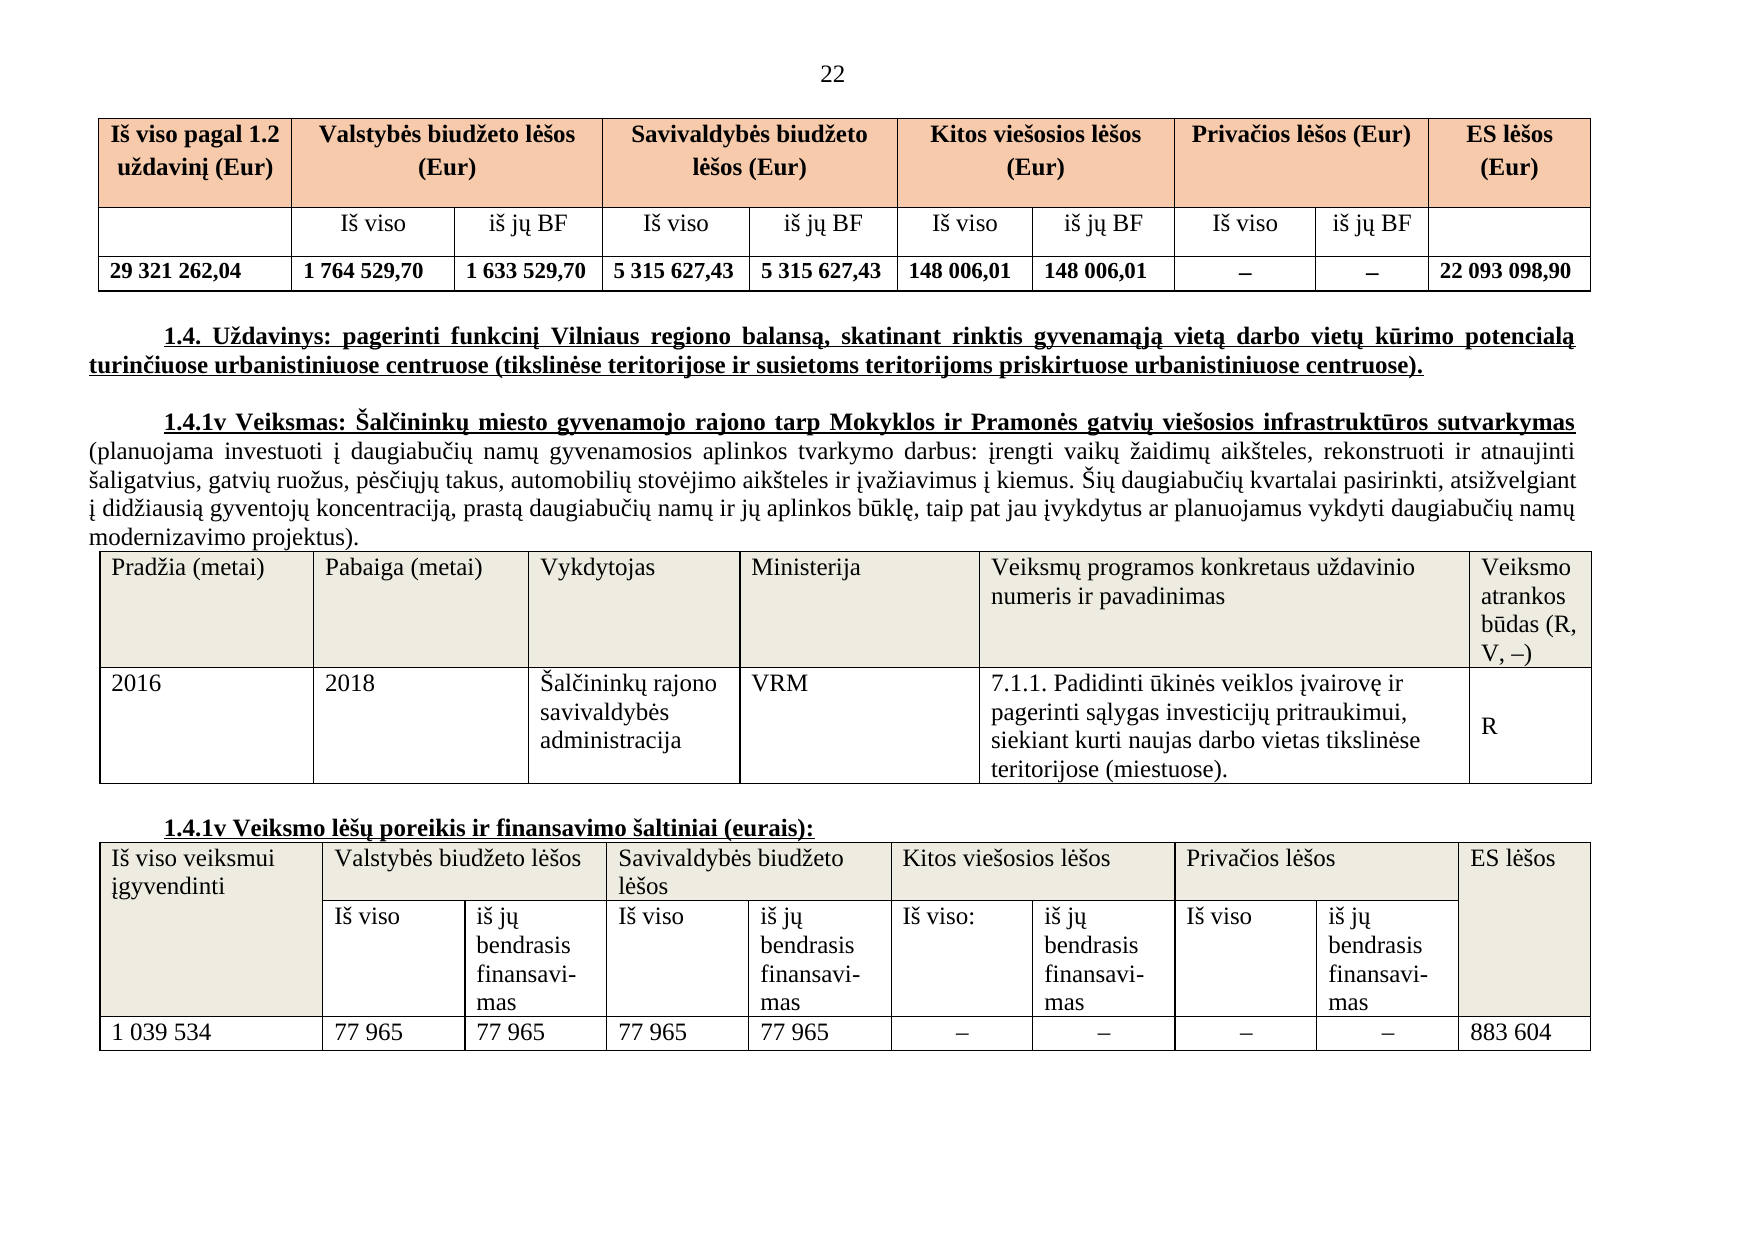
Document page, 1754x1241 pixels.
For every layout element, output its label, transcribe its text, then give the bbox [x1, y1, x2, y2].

table_cell – [1317, 1017, 1458, 1050]
table_cell – [1316, 257, 1428, 290]
table_header Privačios lėšos [1176, 843, 1458, 900]
table_cell Iš viso [607, 901, 748, 1016]
table_header Pabaiga (metai) [314, 552, 528, 667]
table_cell 148 006,01 [898, 257, 1032, 290]
table_header Iš viso veiksmui įgyvendinti [101, 843, 322, 1016]
table_cell 1 039 534 [101, 1017, 322, 1050]
table_header Veiksmo atrankos būdas (R, V, –) [1470, 552, 1591, 667]
table_header Ministerija [741, 552, 979, 667]
table_cell 77 965 [607, 1017, 748, 1050]
table_cell Iš viso [603, 208, 749, 256]
table_cell Šalčininkų rajono savivaldybės administracija [529, 668, 739, 783]
table_cell [1429, 208, 1590, 256]
table_header Veiksmų programos konkretaus uždavinio numeris ir pavadinimas [980, 552, 1469, 667]
table_cell Iš viso [1175, 208, 1315, 256]
table_cell iš jų bendrasis finansavi- mas [1033, 901, 1174, 1016]
table_cell 77 965 [749, 1017, 891, 1050]
table_header Valstybės biudžeto lėšos (Eur) [292, 119, 602, 207]
table_cell Iš viso [323, 901, 464, 1016]
table_cell 1 633 529,70 [455, 257, 602, 290]
table_header Savivaldybės biudžeto lėšos [607, 843, 891, 900]
table_cell 883 604 [1459, 1017, 1590, 1050]
table_cell iš jų BF [455, 208, 602, 256]
table_cell Iš viso [1176, 901, 1316, 1016]
table_cell – [1033, 1017, 1174, 1050]
table_cell 77 965 [466, 1017, 606, 1050]
table_cell Iš viso [898, 208, 1032, 256]
table_cell 2018 [314, 668, 528, 783]
text 1.4.1v Veiksmas: Šalčininkų miesto gyvenamojo rajono tarp Mokyklos ir Pramonės gatvių viešosios infrastruktūros sutvarkymas (planuojama investuoti į daugiabučių namų gyvenamosios aplinkos tvarkymo darbus: įrengti vaikų žaidimų aikšteles, rekonstruoti ir atnaujinti šaligatvius, gatvių ruožus, pėsčiųjų takus, automobilių stovėjimo aikšteles ir įvažiavimus į kiemus. Šių daugiabučių kvartalai pasirinkti, atsižvelgiant į didžiausią gyventojų koncentraciją, prastą daugiabučių namų ir jų aplinkos būklę, taip pat jau įvykdytus ar planuojamus vykdyti daugiabučių namų modernizavimo projektus). [89, 407, 1577, 551]
table_header Iš viso pagal 1.2 uždavinį (Eur) [99, 119, 291, 207]
table_cell – [892, 1017, 1032, 1050]
table_cell 77 965 [323, 1017, 464, 1050]
table_header ES lėšos [1459, 843, 1590, 1016]
table_cell 5 315 627,43 [603, 257, 749, 290]
table_header Pradžia (metai) [101, 552, 313, 667]
table_cell 29 321 262,04 [99, 257, 291, 290]
table_cell 22 093 098,90 [1429, 257, 1590, 290]
table_cell iš jų bendrasis finansavi- mas [1317, 901, 1458, 1016]
table_header Kitos viešosios lėšos [892, 843, 1174, 900]
table_cell VRM [741, 668, 979, 783]
table_header Valstybės biudžeto lėšos [323, 843, 606, 900]
table_cell Iš viso [292, 208, 454, 256]
table_cell iš jų BF [1033, 208, 1174, 256]
table_cell Iš viso: [892, 901, 1032, 1016]
table_header ES lėšos (Eur) [1429, 119, 1590, 207]
table_cell [99, 208, 291, 256]
table_cell R [1470, 668, 1591, 783]
table_cell iš jų bendrasis finansavi- mas [749, 901, 891, 1016]
table_cell iš jų bendrasis finansavi- mas [466, 901, 606, 1016]
table_header Kitos viešosios lėšos (Eur) [898, 119, 1174, 207]
table_cell – [1175, 257, 1315, 290]
table_cell 2016 [101, 668, 313, 783]
table_header Savivaldybės biudžeto lėšos (Eur) [603, 119, 897, 207]
table_cell 148 006,01 [1033, 257, 1174, 290]
table_cell iš jų BF [750, 208, 897, 256]
table_header Vykdytojas [529, 552, 739, 667]
text 1.4.1v Veiksmo lėšų poreikis ir finansavimo šaltiniai (eurais): [89, 813, 1577, 842]
table_cell 7.1.1. Padidinti ūkinės veiklos įvairovę ir pagerinti sąlygas investicijų pritraukimui, siekiant kurti naujas darbo vietas tikslinėse teritorijose (miestuose). [980, 668, 1469, 783]
text 1.4. Uždavinys: pagerinti funkcinį Vilniaus regiono balansą, skatinant rinktis gyvenamąją vietą darbo vietų kūrimo potencialą turinčiuose urbanistiniuose centruose (tikslinėse teritorijose ir susietoms teritorijoms priskirtuose urbanistiniuose centruose). [89, 321, 1577, 378]
table_cell iš jų BF [1316, 208, 1428, 256]
table_cell – [1176, 1017, 1316, 1050]
table_cell 5 315 627,43 [750, 257, 897, 290]
table_header Privačios lėšos (Eur) [1175, 119, 1428, 207]
table_cell 1 764 529,70 [292, 257, 454, 290]
